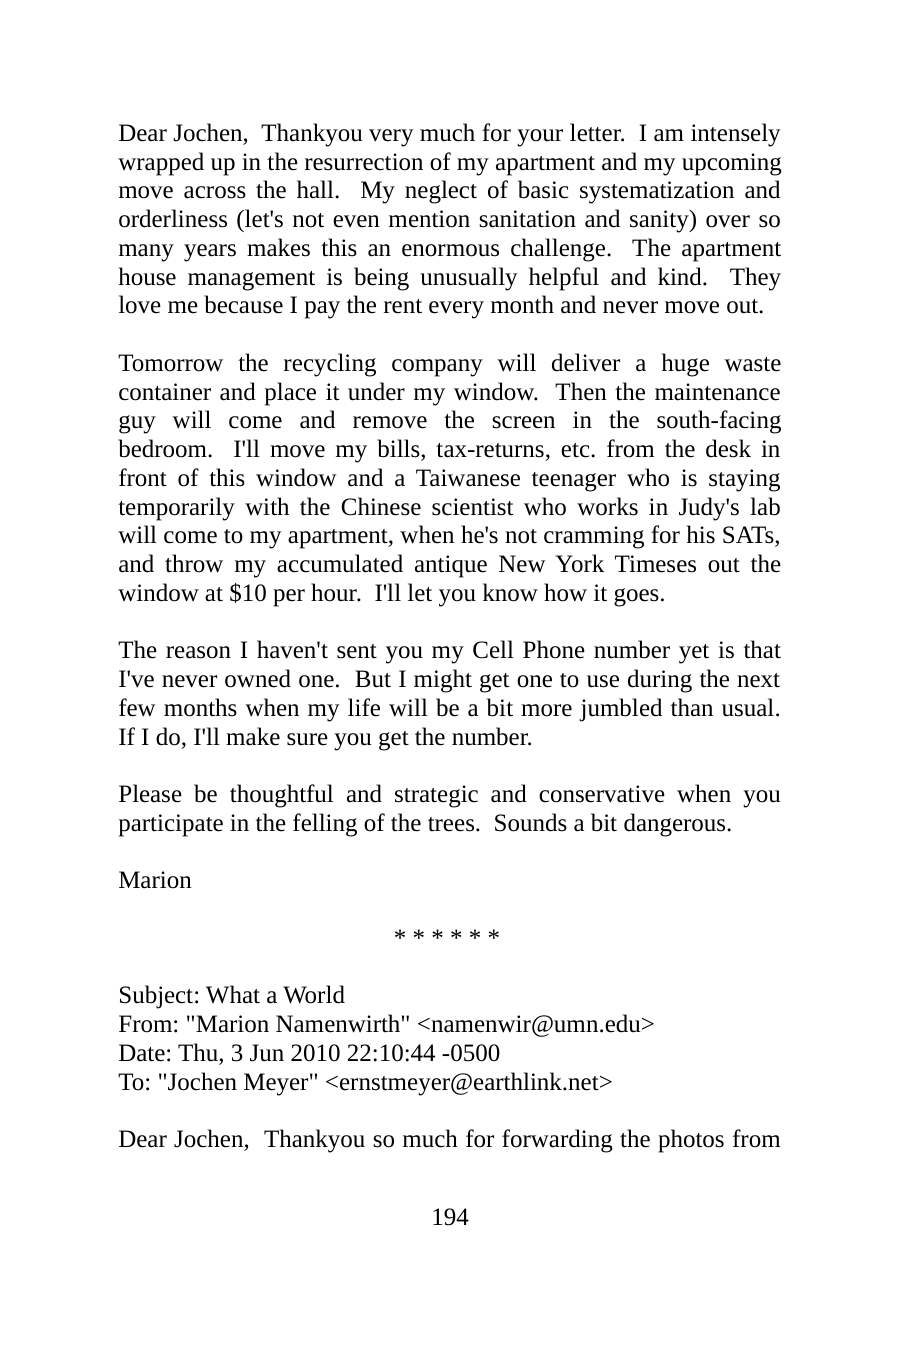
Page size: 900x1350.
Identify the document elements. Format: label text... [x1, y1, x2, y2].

text To: "Jochen Meyer" <ernstmeyer@earthlink.net> [118, 1067, 782, 1096]
text Dear Jochen, Thankyou very much for your letter. I am intensely wrapped up in the resurrection of my apartment and my upcoming move across the hall. My neglect of basic systematization and orderliness (let's not even mention sanitation and sanity) over so many years makes this an enormous challenge. The apartment house management is being unusually helpful and kind. They love me because I pay the rent every month and never move out. [118, 118, 782, 319]
text Tomorrow the recycling company will deliver a huge waste container and place it under my window. Then the maintenance guy will come and remove the screen in the south-facing bedroom. I'll move my bills, tax-returns, etc. from the desk in front of this window and a Taiwanese teenager who is staying temporarily with the Chinese scientist who works in Judy's lab will come to my apartment, when he's not cramming for his SATs, and throw my accumulated antique New York Timeses out the window at $10 per hour. I'll let you know how it goes. [118, 348, 782, 607]
text Marion [118, 866, 782, 894]
text From: "Marion Namenwirth" <namenwir@umn.edu> [118, 1009, 782, 1038]
text The reason I haven't sent you my Cell Phone number yet is that I've never owned one. But I might get one to use during the next few months when my life will be a bit more jumbled than usual. If I do, I'll make sure you get the number. [118, 636, 782, 751]
text * * * * * * [118, 923, 782, 952]
text Date: Thu, 3 Jun 2010 22:10:44 -0500 [118, 1038, 782, 1067]
text Dear Jochen, Thankyou so much for forwarding the photos from [118, 1124, 782, 1153]
text Please be thoughtful and strategic and conservative when you participate in the felling of the trees. Sounds a bit dangerous. [118, 779, 782, 837]
text Subject: What a World [118, 981, 782, 1009]
